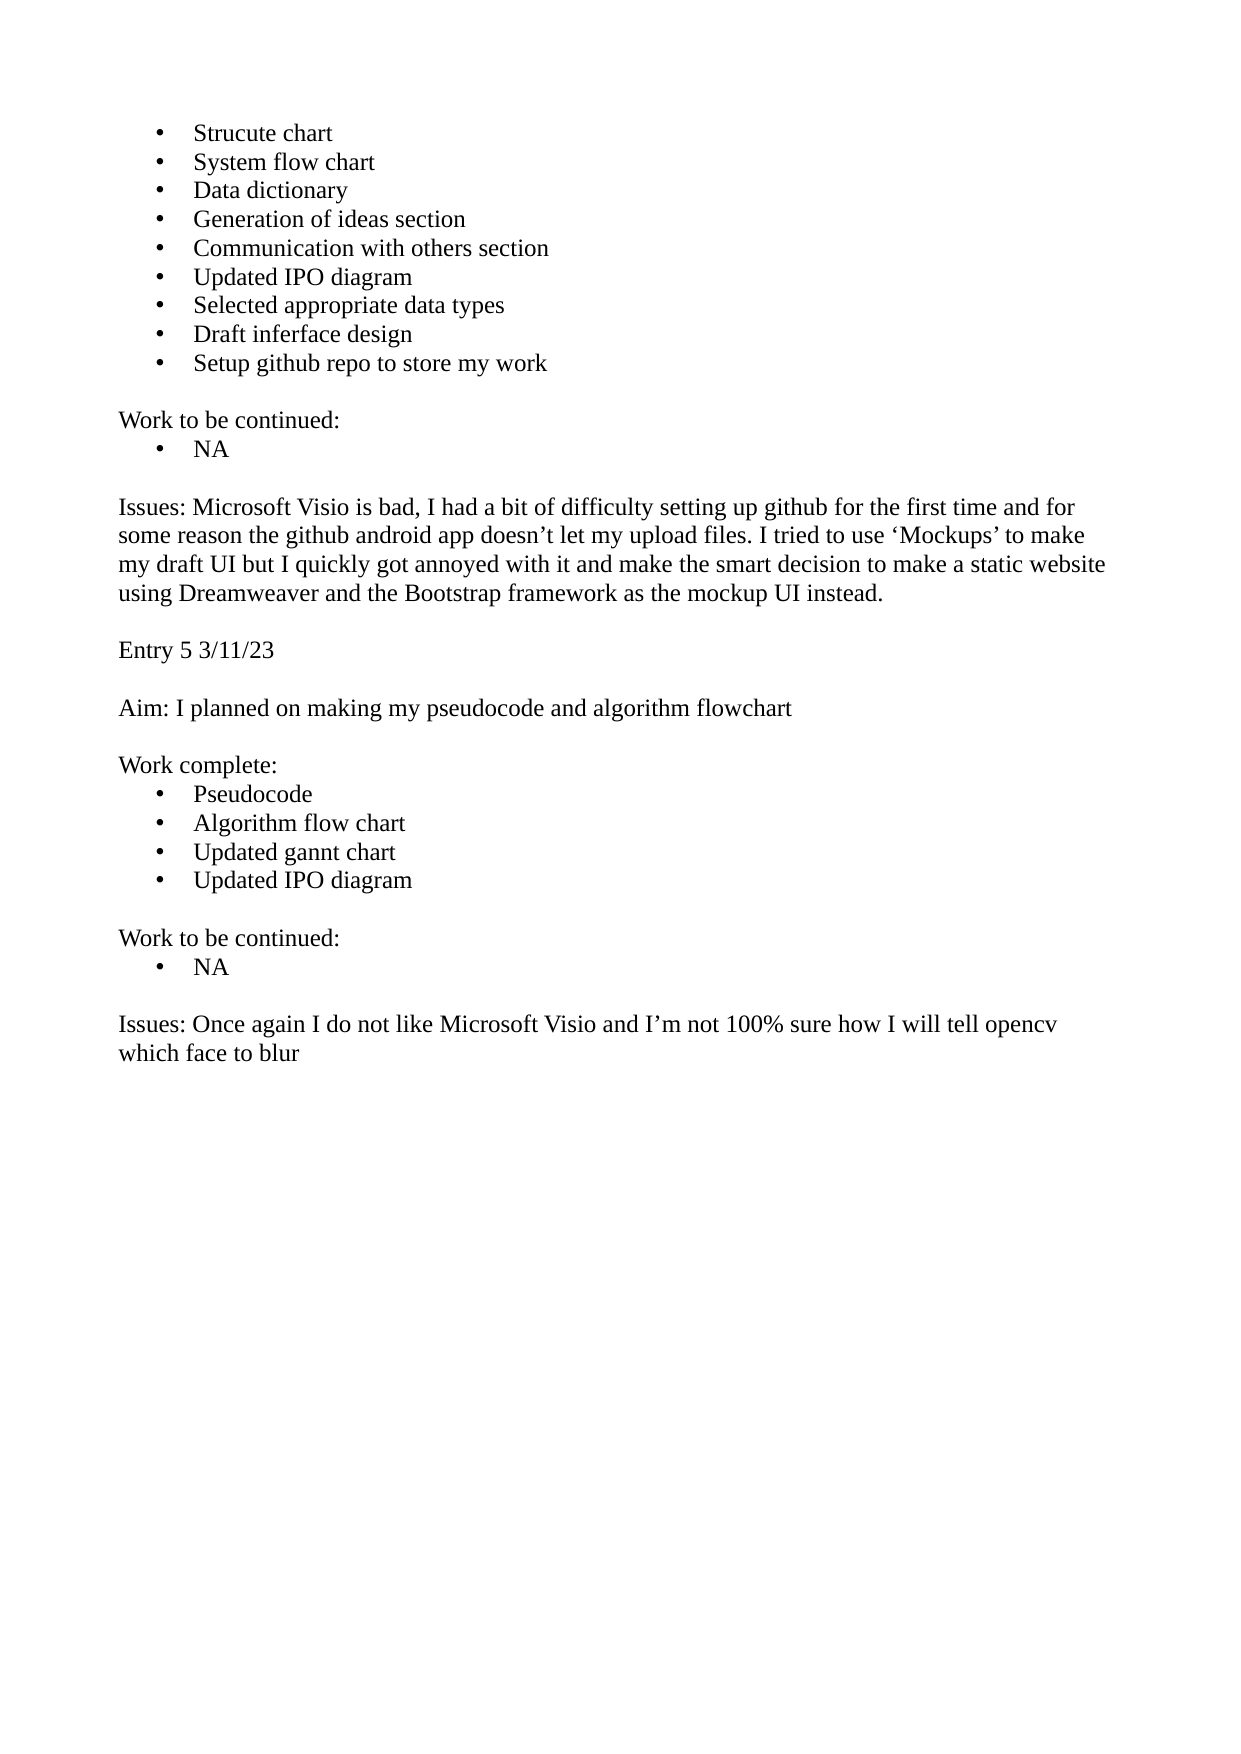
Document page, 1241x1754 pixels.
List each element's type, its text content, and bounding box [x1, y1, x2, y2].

text Work to be continued: [118, 923, 1122, 952]
list NA [156, 434, 1122, 463]
text Work to be continued: [118, 406, 1122, 434]
text Work complete: [118, 751, 1122, 779]
text Entry 5 3/11/23 [118, 636, 1122, 664]
list System flow chart [156, 147, 1122, 176]
list Communication with others section [156, 233, 1122, 262]
list Strucute chart [156, 118, 1122, 147]
text Issues: Microsoft Visio is bad, I had a bit of difficulty setting up github for the first time and for some reason the github android app doesn’t let my upload files. I tried to use ‘Mockups’ to make my draft UI but I quickly got annoyed with it and make the smart decision to make a static website using Dreamweaver and the Bootstrap framework as the mockup UI instead. [118, 492, 1122, 607]
list Updated IPO diagram [156, 262, 1122, 291]
list Selected appropriate data types [156, 291, 1122, 319]
list Setup github repo to store my work [156, 348, 1122, 377]
list Data dictionary [156, 176, 1122, 204]
list Updated IPO diagram [156, 866, 1122, 894]
text Aim: I planned on making my pseudocode and algorithm flowchart [118, 693, 1122, 722]
list Updated gannt chart [156, 837, 1122, 866]
list Pseudocode [156, 779, 1122, 808]
list Generation of ideas section [156, 204, 1122, 233]
text Issues: Once again I do not like Microsoft Visio and I’m not 100% sure how I will tell opencv which face to blur [118, 1009, 1122, 1067]
list NA [156, 952, 1122, 981]
list Draft inferface design [156, 319, 1122, 348]
list Algorithm flow chart [156, 808, 1122, 837]
